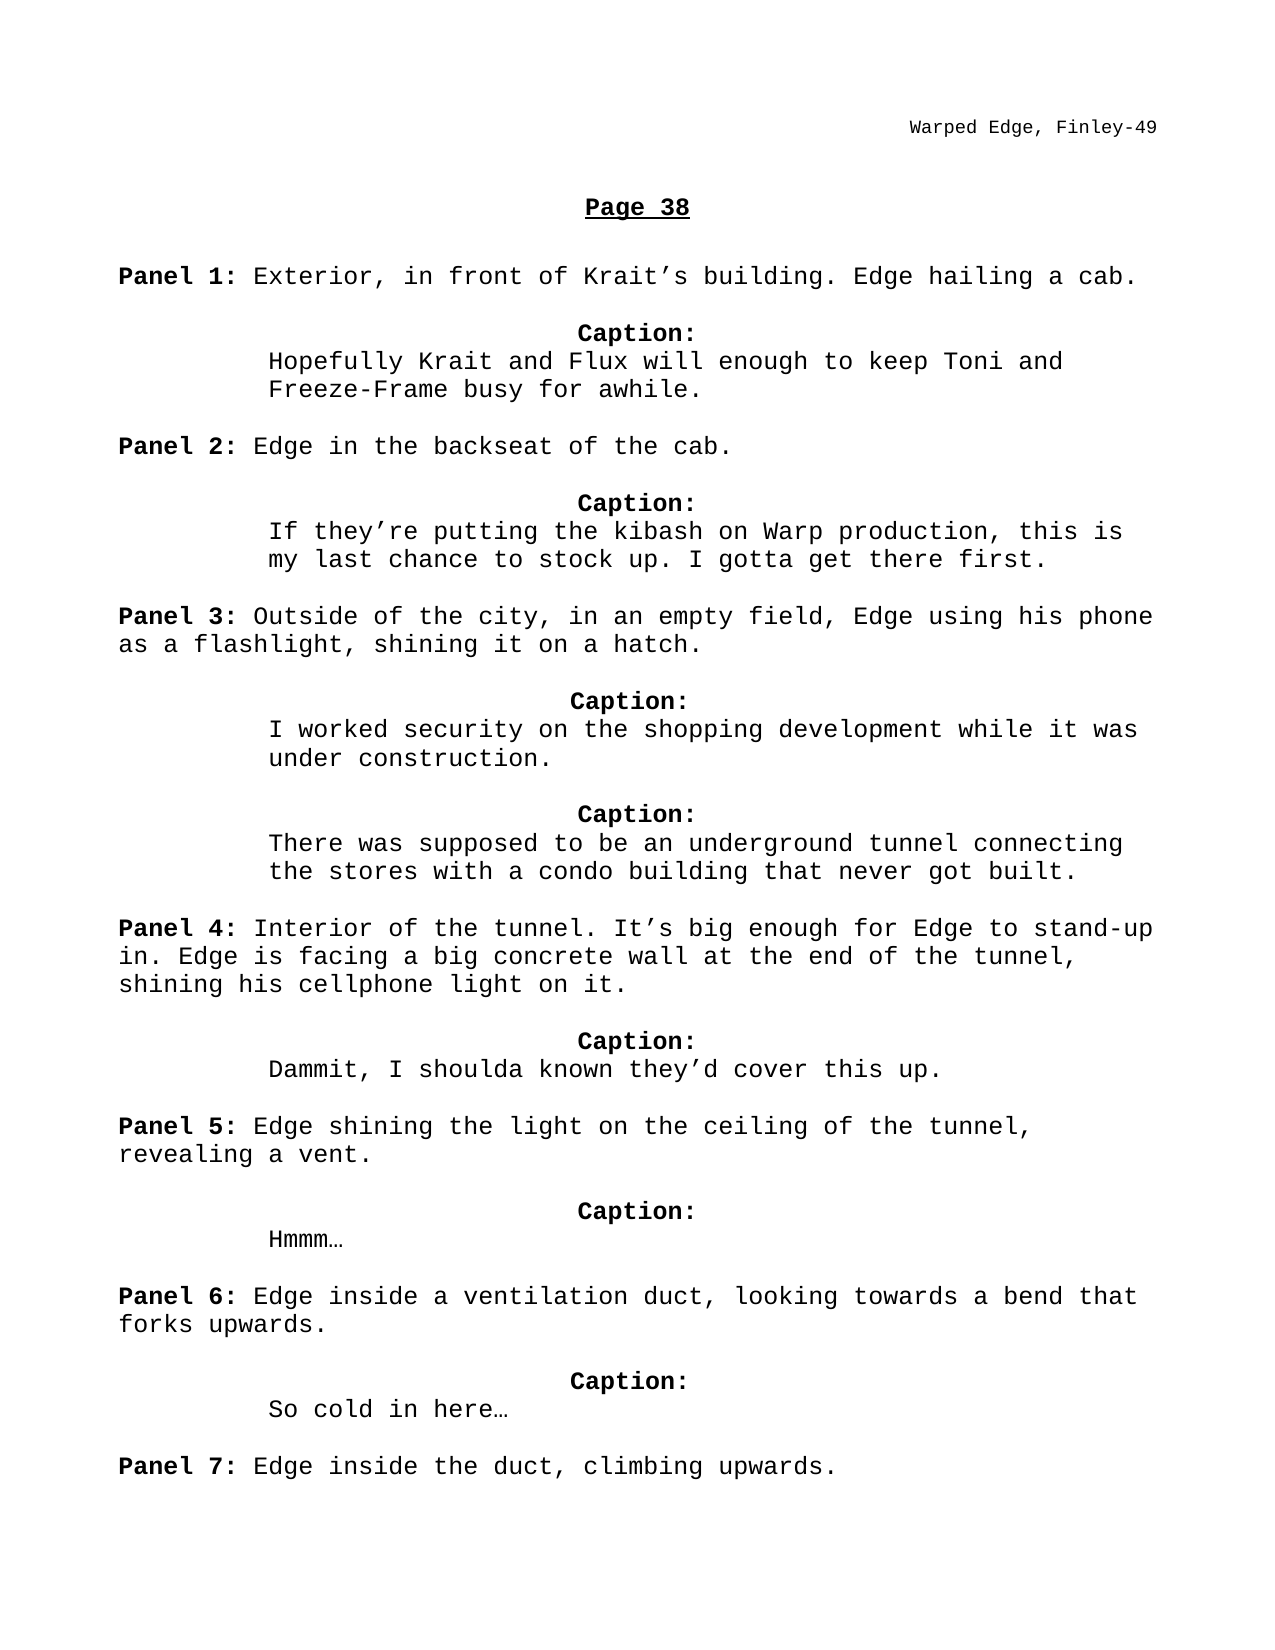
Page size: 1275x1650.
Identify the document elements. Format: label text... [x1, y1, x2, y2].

text Panel 7: Edge inside the duct, climbing upwards. [118, 1453, 1157, 1482]
text Panel 1: Exterior, in front of Krait’s building. Edge hailing a cab. [118, 263, 1157, 292]
text Panel 2: Edge in the backseat of the cab. [118, 433, 1157, 462]
text I worked security on the shopping development while it was under construction. [268, 717, 1157, 773]
text Panel 6: Edge inside a ventilation duct, looking towards a bend that forks upwards. [118, 1283, 1157, 1340]
text Caption: [118, 320, 1157, 348]
text So cold in here… [268, 1397, 1157, 1425]
text Caption: [118, 1368, 1157, 1397]
text Dammit, I shoulda known they’d cover this up. [268, 1057, 1157, 1085]
text Panel 4: Interior of the tunnel. It’s big enough for Edge to stand-up in. Edge is facing a big concrete wall at the end of the tunnel, shining his cellphone light on it. [118, 915, 1157, 1000]
text Caption: [118, 490, 1157, 518]
text Hmmm… [268, 1227, 1157, 1255]
text Panel 5: Edge shining the light on the ceiling of the tunnel, revealing a vent. [118, 1113, 1157, 1170]
text Caption: [118, 802, 1157, 830]
text Hopefully Krait and Flux will enough to keep Toni and Freeze-Frame busy for awhile. [268, 348, 1157, 405]
text Panel 3: Outside of the city, in an empty field, Edge using his phone as a flashlight, shining it on a hatch. [118, 603, 1157, 660]
text If they’re putting the kibash on Warp production, this is my last chance to stock up. I gotta get there first. [268, 518, 1157, 575]
text Caption: [118, 1198, 1157, 1227]
subtitle Page 38 [118, 194, 1157, 223]
text Caption: [118, 1028, 1157, 1057]
text There was supposed to be an underground tunnel connecting the stores with a condo building that never got built. [268, 830, 1157, 887]
text Caption: [118, 688, 1157, 717]
